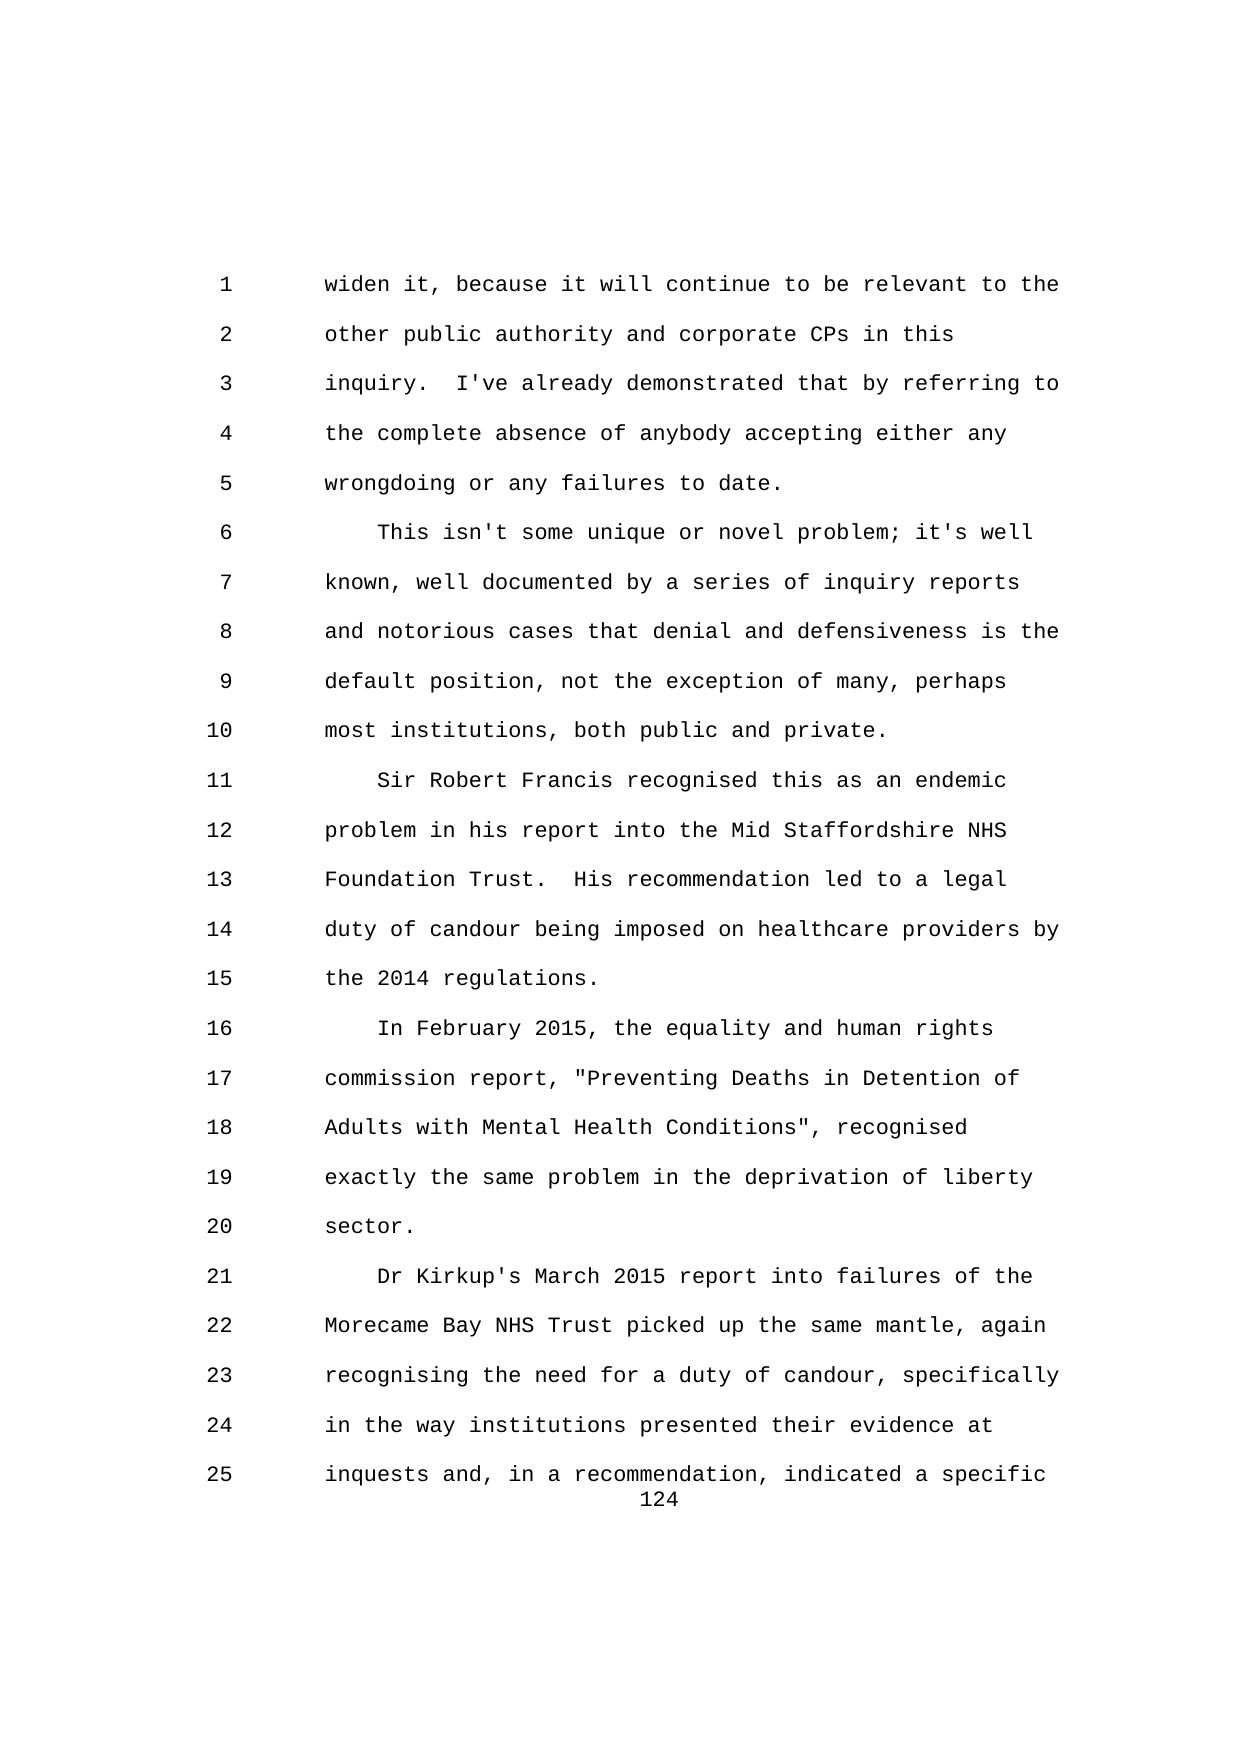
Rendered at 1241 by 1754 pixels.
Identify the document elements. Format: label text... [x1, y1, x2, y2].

text 124 [75, 1488, 1165, 1513]
text 16 In February 2015, the equality and human rights [75, 1017, 1165, 1042]
text 3 inquiry. I've already demonstrated that by referring to [75, 372, 1165, 397]
text 5 wrongdoing or any failures to date. [75, 472, 1165, 496]
text 8 and notorious cases that denial and defensiveness is the [75, 620, 1165, 645]
text 19 exactly the same problem in the deprivation of liberty [75, 1166, 1165, 1191]
text 4 the complete absence of anybody accepting either any [75, 422, 1165, 447]
text 21 Dr Kirkup's March 2015 report into failures of the [75, 1265, 1165, 1290]
text 25 inquests and, in a recommendation, indicated a specific [75, 1463, 1165, 1488]
text 1 widen it, because it will continue to be relevant to the [75, 273, 1165, 298]
text 22 Morecame Bay NHS Trust picked up the same mantle, again [75, 1314, 1165, 1339]
text 18 Adults with Mental Health Conditions", recognised [75, 1116, 1165, 1141]
text 17 commission report, "Preventing Deaths in Detention of [75, 1067, 1165, 1091]
text 6 This isn't some unique or novel problem; it's well [75, 521, 1165, 546]
text 11 Sir Robert Francis recognised this as an endemic [75, 769, 1165, 794]
text 10 most institutions, both public and private. [75, 719, 1165, 744]
text 13 Foundation Trust. His recommendation led to a legal [75, 868, 1165, 893]
text 15 the 2014 regulations. [75, 967, 1165, 992]
text 14 duty of candour being imposed on healthcare providers by [75, 918, 1165, 943]
text 2 other public authority and corporate CPs in this [75, 323, 1165, 348]
text 9 default position, not the exception of many, perhaps [75, 670, 1165, 695]
text 12 problem in his report into the Mid Staffordshire NHS [75, 819, 1165, 843]
text 23 recognising the need for a duty of candour, specifically [75, 1364, 1165, 1389]
text 24 in the way institutions presented their evidence at [75, 1414, 1165, 1438]
text 20 sector. [75, 1215, 1165, 1240]
text 7 known, well documented by a series of inquiry reports [75, 571, 1165, 596]
